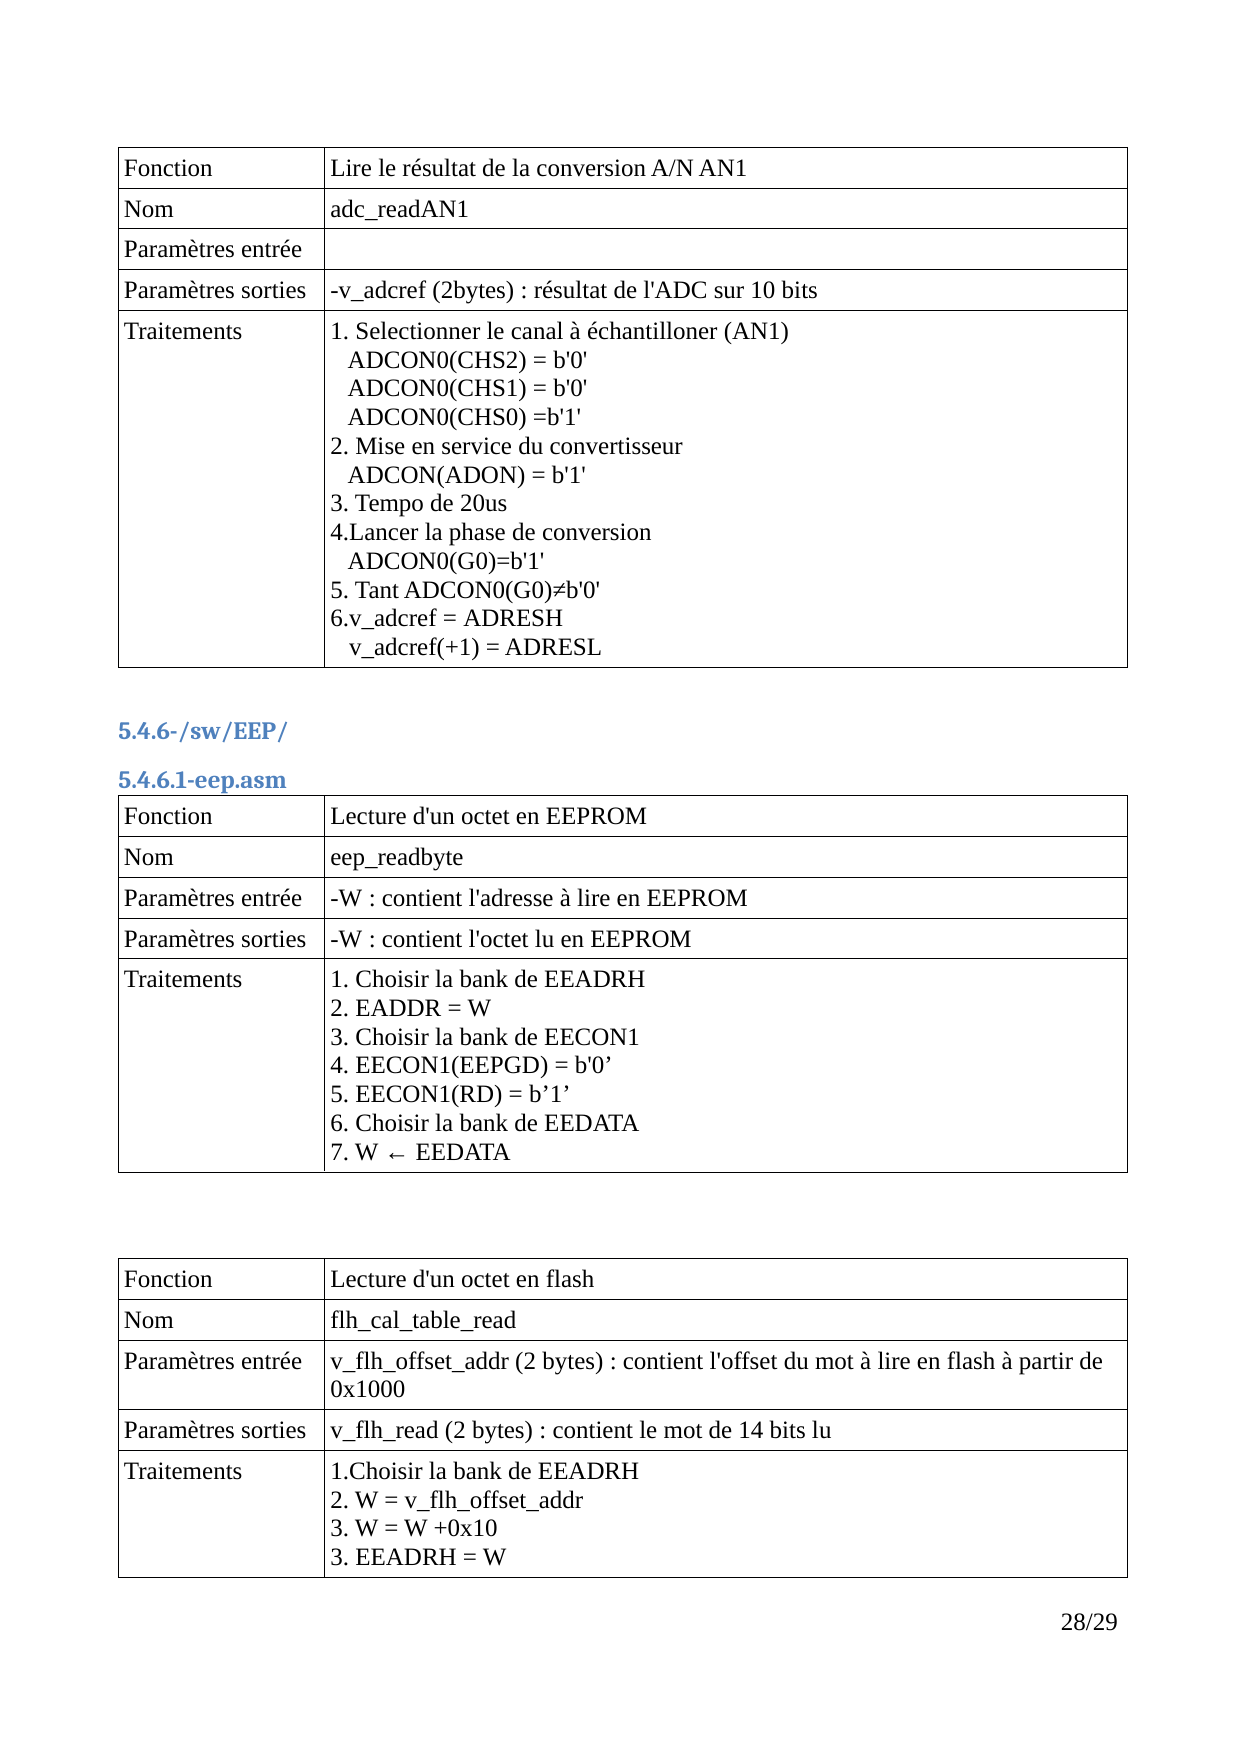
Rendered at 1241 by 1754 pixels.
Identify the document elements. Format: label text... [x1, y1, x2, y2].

table_cell 1. Selectionner le canal à échantilloner (AN1) ADCON0(CHS2) = b'0' ADCON0(CHS1) = b'0' ADCON0(CHS0) =b'1' 2. Mise en service du convertisseur ADCON(ADON) = b'1' 3. Tempo de 20us 4.Lancer la phase de conversion ADCON0(G0)=b'1' 5. Tant ADCON0(G0)≠b'0' 6.v_adcref = ADRESH v_adcref(+1) = ADRESL [325, 311, 1127, 667]
table_header Fonction [119, 796, 324, 836]
table_cell eep_readbyte [325, 837, 1127, 877]
table_cell -W : contient l'octet lu en EEPROM [325, 919, 1127, 958]
subtitle 5.4.6.1-eep.asm [118, 766, 1122, 795]
table_cell Traitements [119, 959, 324, 1171]
table_cell 1.Choisir la bank de EEADRH 2. W = v_flh_offset_addr 3. W = W +0x10 3. EEADRH = W [325, 1451, 1127, 1577]
table_cell Paramètres entrée [119, 229, 324, 269]
table_cell adc_readAN1 [325, 189, 1127, 228]
table_cell Traitements [119, 1451, 324, 1577]
table_cell Paramètres sorties [119, 919, 324, 958]
table_header Lecture d'un octet en flash [325, 1259, 1127, 1299]
table_cell -W : contient l'adresse à lire en EEPROM [325, 878, 1127, 917]
table_cell v_flh_offset_addr (2 bytes) : contient l'offset du mot à lire en flash à partir de 0x1000 [325, 1341, 1127, 1409]
table_cell Nom [119, 1300, 324, 1339]
subtitle 5.4.6-/sw/EEP/ [118, 717, 1122, 746]
table_cell v_flh_read (2 bytes) : contient le mot de 14 bits lu [325, 1410, 1127, 1450]
table_header Fonction [119, 1259, 324, 1299]
table_cell [325, 229, 1127, 269]
table_cell Paramètres sorties [119, 1410, 324, 1450]
table_cell Nom [119, 837, 324, 877]
table_cell Paramètres entrée [119, 1341, 324, 1409]
table_cell Nom [119, 189, 324, 228]
table_cell Traitements [119, 311, 324, 667]
table_cell 1. Choisir la bank de EEADRH 2. EADDR = W 3. Choisir la bank de EECON1 4. EECON1(EEPGD) = b'0’ 5. EECON1(RD) = b’1’ 6. Choisir la bank de EEDATA 7. W ← EEDATA [325, 959, 1127, 1171]
table_cell -v_adcref (2bytes) : résultat de l'ADC sur 10 bits [325, 270, 1127, 310]
table_header Fonction [119, 148, 324, 188]
table_cell flh_cal_table_read [325, 1300, 1127, 1339]
table_header Lecture d'un octet en EEPROM [325, 796, 1127, 836]
table_header Lire le résultat de la conversion A/N AN1 [325, 148, 1127, 188]
table_cell Paramètres entrée [119, 878, 324, 917]
table_cell Paramètres sorties [119, 270, 324, 310]
